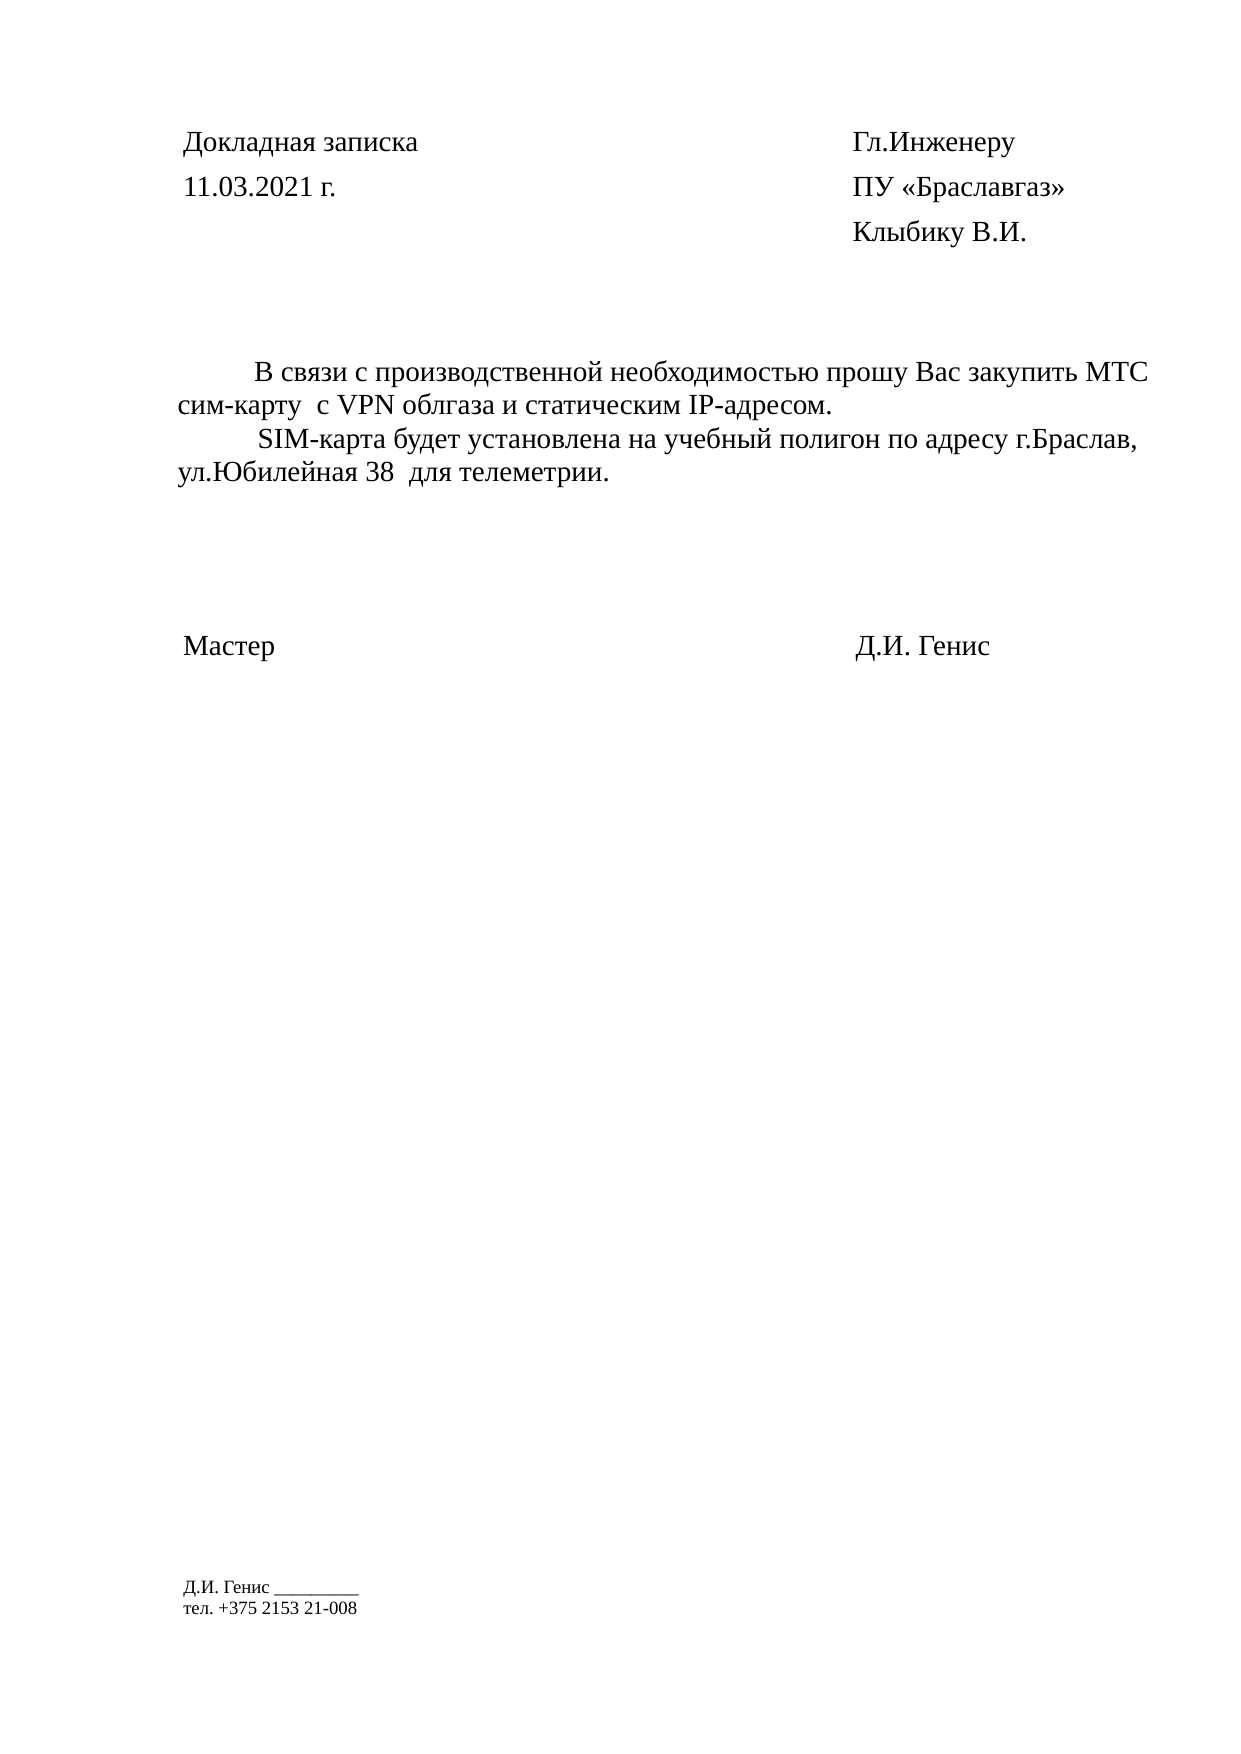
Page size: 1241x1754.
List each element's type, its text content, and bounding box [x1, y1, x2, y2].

table_header Д.И. Генис [850, 622, 1181, 670]
table_header Гл.Инженеру [846, 118, 1181, 163]
table_cell [177, 208, 512, 253]
table_cell [512, 163, 846, 208]
table_cell ПУ «Браславгаз» [846, 163, 1181, 208]
table_header Мастер [177, 622, 484, 670]
table_cell Клыбику В.И. [846, 208, 1181, 253]
table_header Докладная записка [177, 118, 512, 163]
table_header [512, 118, 846, 163]
text тел. +375 2153 21-008 [183, 1597, 1181, 1619]
table_header [484, 622, 849, 670]
text Д.И. Генис _________ [183, 1576, 1181, 1597]
text В связи с производственной необходимостью прошу Вас закупить МТС сим-карту с VPN облгаза и статическим IP-адресом. [177, 354, 1181, 421]
text SIM-карта будет установлена на учебный полигон по адресу г.Браслав, ул.Юбилейная 38 для телеметрии. [177, 421, 1181, 488]
table_cell 11.03.2021 г. [177, 163, 512, 208]
table_cell [512, 208, 846, 253]
